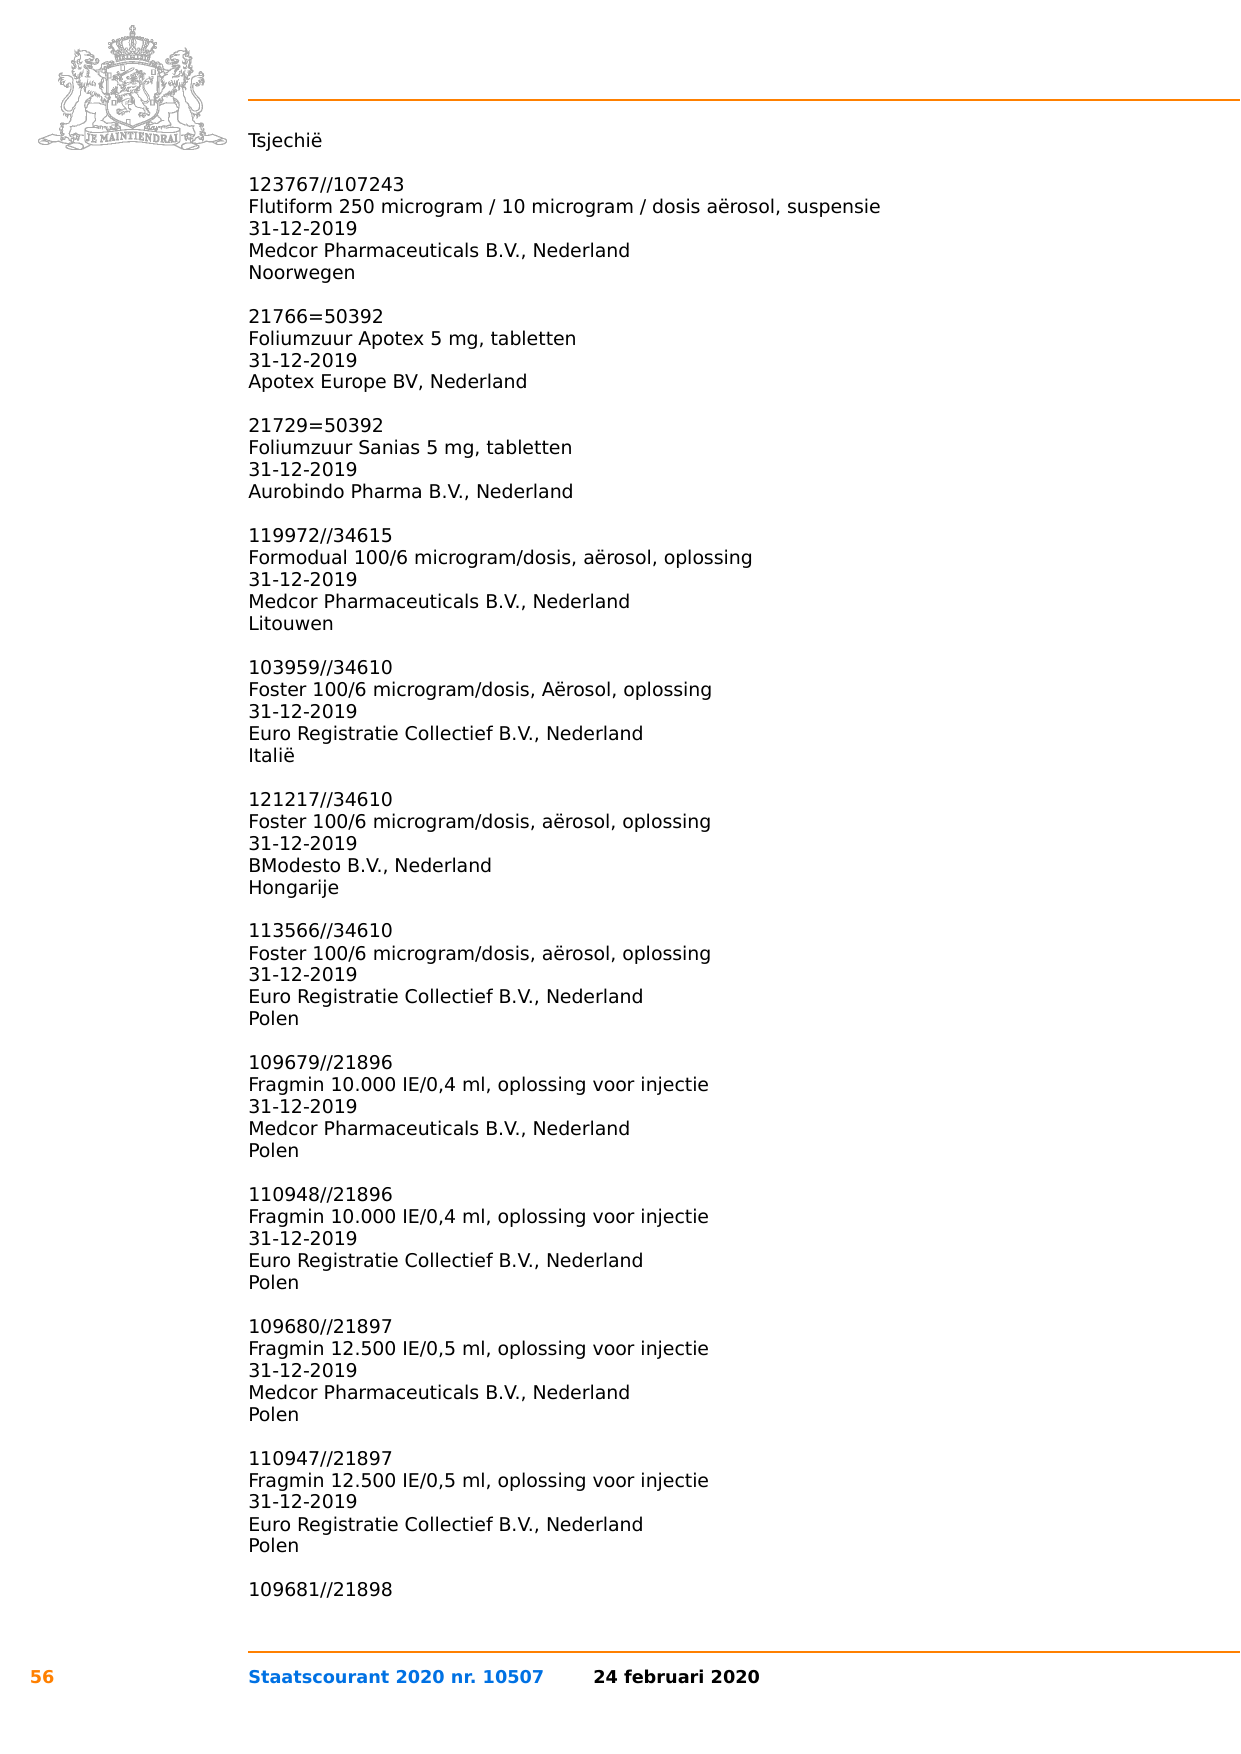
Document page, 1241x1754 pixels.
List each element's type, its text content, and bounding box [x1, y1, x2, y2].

text Fragmin 12.500 IE/0,5 ml, oplossing voor injectie [248, 1338, 1163, 1360]
text 31-12-2019 [248, 1360, 1163, 1382]
text Noorwegen [248, 262, 1163, 284]
text 110948//21896 [248, 1184, 1163, 1206]
text Litouwen [248, 613, 1163, 635]
text 110947//21897 [248, 1447, 1163, 1469]
text 31-12-2019 [248, 1491, 1163, 1513]
text 31-12-2019 [248, 569, 1163, 591]
text Fragmin 10.000 IE/0,4 ml, oplossing voor injectie [248, 1206, 1163, 1228]
text Foster 100/6 microgram/dosis, Aërosol, oplossing [248, 679, 1163, 701]
text Italië [248, 745, 1163, 767]
text Flutiform 250 microgram / 10 microgram / dosis aërosol, suspensie [248, 196, 1163, 218]
picture [38, 25, 227, 150]
text Apotex Europe BV, Nederland [248, 371, 1163, 393]
text 119972//34615 [248, 525, 1163, 547]
text Medcor Pharmaceuticals B.V., Nederland [248, 240, 1163, 262]
text Foster 100/6 microgram/dosis, aërosol, oplossing [248, 942, 1163, 964]
text 123767//107243 [248, 174, 1163, 196]
text 31-12-2019 [248, 701, 1163, 723]
text 31-12-2019 [248, 1228, 1163, 1250]
text Euro Registratie Collectief B.V., Nederland [248, 723, 1163, 745]
text Euro Registratie Collectief B.V., Nederland [248, 1250, 1163, 1272]
text Foster 100/6 microgram/dosis, aërosol, oplossing [248, 811, 1163, 833]
text Euro Registratie Collectief B.V., Nederland [248, 986, 1163, 1008]
text Hongarije [248, 877, 1163, 898]
text Formodual 100/6 microgram/dosis, aërosol, oplossing [248, 547, 1163, 569]
text Tsjechië [248, 130, 1163, 152]
text Medcor Pharmaceuticals B.V., Nederland [248, 1382, 1163, 1404]
text BModesto B.V., Nederland [248, 854, 1163, 877]
text Polen [248, 1535, 1163, 1557]
text Polen [248, 1272, 1163, 1294]
text Medcor Pharmaceuticals B.V., Nederland [248, 591, 1163, 613]
text 103959//34610 [248, 657, 1163, 679]
text Euro Registratie Collectief B.V., Nederland [248, 1513, 1163, 1535]
text 113566//34610 [248, 920, 1163, 942]
text 31-12-2019 [248, 833, 1163, 854]
text 21766=50392 [248, 306, 1163, 327]
text 109680//21897 [248, 1316, 1163, 1338]
text 31-12-2019 [248, 964, 1163, 986]
text Polen [248, 1008, 1163, 1030]
text 31-12-2019 [248, 218, 1163, 240]
text Fragmin 10.000 IE/0,4 ml, oplossing voor injectie [248, 1074, 1163, 1096]
text Fragmin 12.500 IE/0,5 ml, oplossing voor injectie [248, 1469, 1163, 1491]
text Aurobindo Pharma B.V., Nederland [248, 481, 1163, 503]
text 109679//21896 [248, 1052, 1163, 1074]
text 31-12-2019 [248, 349, 1163, 371]
text 31-12-2019 [248, 1096, 1163, 1118]
text Foliumzuur Sanias 5 mg, tabletten [248, 437, 1163, 459]
text Medcor Pharmaceuticals B.V., Nederland [248, 1118, 1163, 1140]
text Polen [248, 1140, 1163, 1162]
text 21729=50392 [248, 415, 1163, 437]
text Foliumzuur Apotex 5 mg, tabletten [248, 327, 1163, 349]
text 109681//21898 [248, 1579, 1163, 1601]
text 121217//34610 [248, 789, 1163, 811]
text Polen [248, 1404, 1163, 1426]
text 31-12-2019 [248, 459, 1163, 481]
